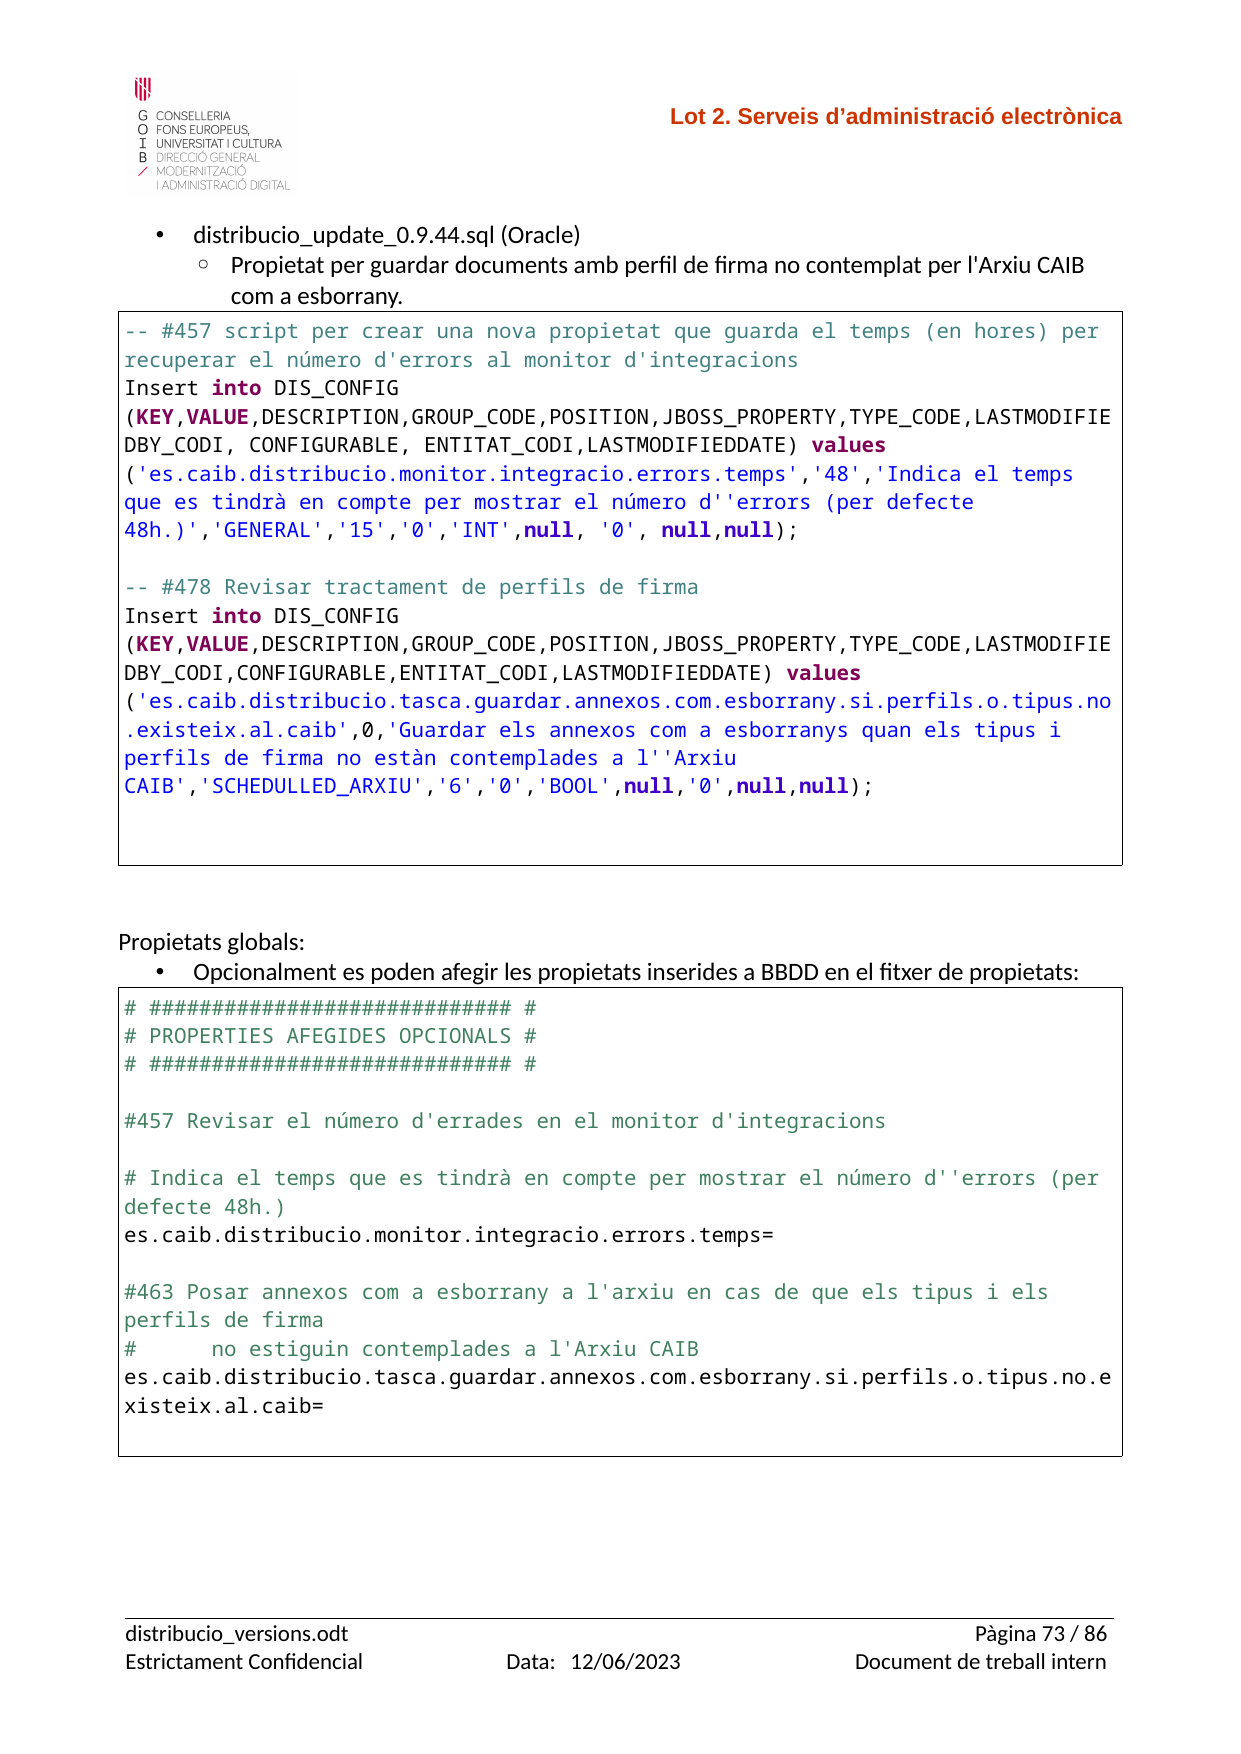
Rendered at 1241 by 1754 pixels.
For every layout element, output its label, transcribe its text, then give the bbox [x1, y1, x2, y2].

text Propietats globals: [118, 926, 1122, 956]
table_header -- #457 script per crear una nova propietat que guarda el temps (en hores) per recuperar el número d'errors al monitor d'integracions Insert into DIS_CONFIG (KEY,VALUE,DESCRIPTION,GROUP_CODE,POSITION,JBOSS_PROPERTY,TYPE_CODE,LASTMODIFIEDBY_CODI, CONFIGURABLE, ENTITAT_CODI,LASTMODIFIEDDATE) values ('es.caib.distribucio.monitor.integracio.errors.temps','48','Indica el temps que es tindrà en compte per mostrar el número d''errors (per defecte 48h.)','GENERAL','15','0','INT',null, '0', null,null); -- #478 Revisar tractament de perfils de firma Insert into DIS_CONFIG (KEY,VALUE,DESCRIPTION,GROUP_CODE,POSITION,JBOSS_PROPERTY,TYPE_CODE,LASTMODIFIEDBY_CODI,CONFIGURABLE,ENTITAT_CODI,LASTMODIFIEDDATE) values ('es.caib.distribucio.tasca.guardar.annexos.com.esborrany.si.perfils.o.tipus.no.existeix.al.caib',0,'Guardar els annexos com a esborranys quan els tipus i perfils de firma no estàn contemplades a l''Arxiu CAIB','SCHEDULLED_ARXIU','6','0','BOOL',null,'0',null,null); [119, 312, 1122, 865]
list distribucio_update_0.9.44.sql (Oracle) [156, 219, 1122, 250]
table_header # ############################# # # PROPERTIES AFEGIDES OPCIONALS # # ############################# # #457 Revisar el número d'errades en el monitor d'integracions # Indica el temps que es tindrà en compte per mostrar el número d''errors (per defecte 48h.) es.caib.distribucio.monitor.integracio.errors.temps= #463 Posar annexos com a esborrany a l'arxiu en cas de que els tipus i els perfils de firma # no estiguin contemplades a l'Arxiu CAIB es.caib.distribucio.tasca.guardar.annexos.com.esborrany.si.perfils.o.tipus.no.existeix.al.caib= [119, 988, 1122, 1456]
list Propietat per guardar documents amb perfil de firma no contemplat per l'Arxiu CAIB com a esborrany. [193, 250, 1122, 311]
picture [126, 70, 299, 197]
list Opcionalment es poden afegir les propietats inserides a BBDD en el fitxer de propietats: [156, 956, 1122, 987]
